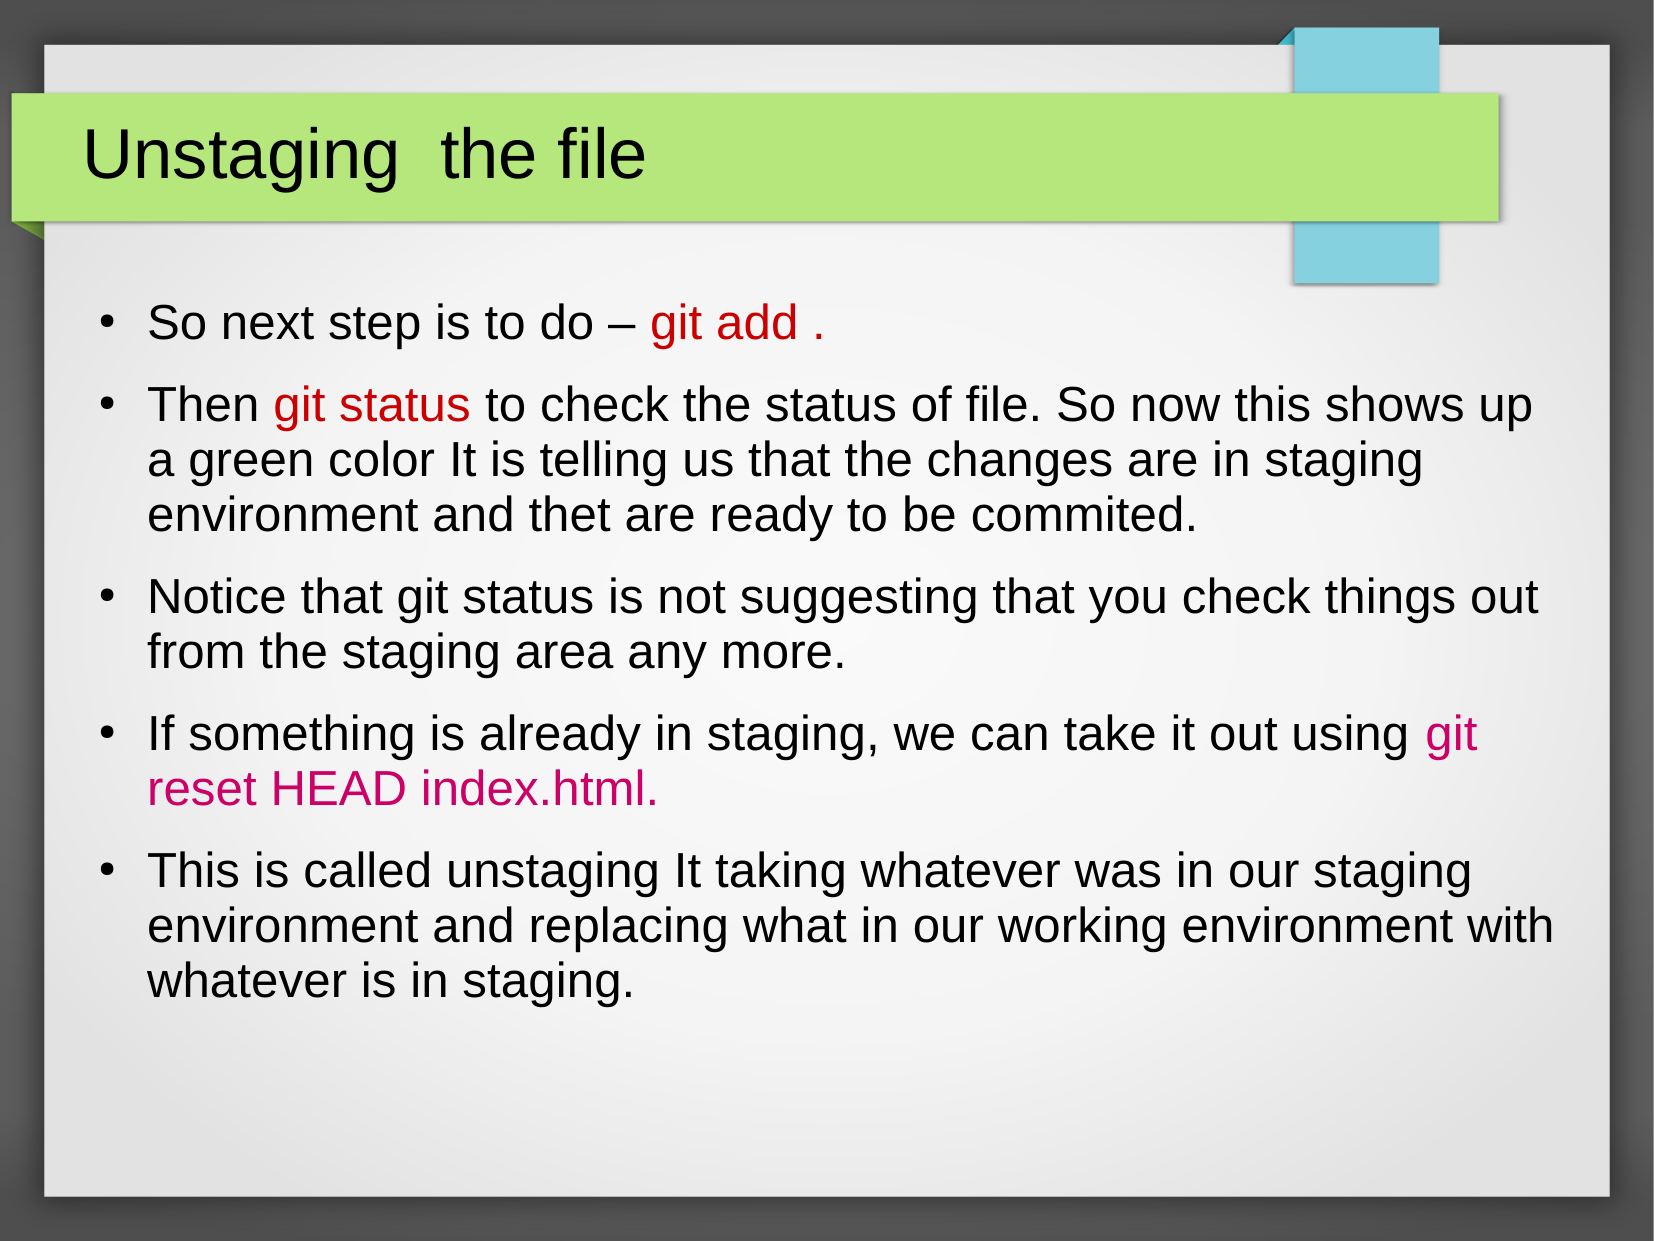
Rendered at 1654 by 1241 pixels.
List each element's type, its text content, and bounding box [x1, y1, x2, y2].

picture [0, 0, 1654, 1241]
title Unstaging the file [82, 94, 1264, 213]
list So next step is to do – git add . Then git status to check the status of file. So now this shows up a green color It is telling us that the changes are in staging environment and thet are ready to be commited. Notice that git status is not suggesting that you check things out from the staging area any more. If something is already in staging, we can take it out using git reset HEAD index.html. This is called unstaging It taking whatever was in our staging environment and replacing what in our working environment with whatever is in staging. [82, 295, 1571, 1015]
